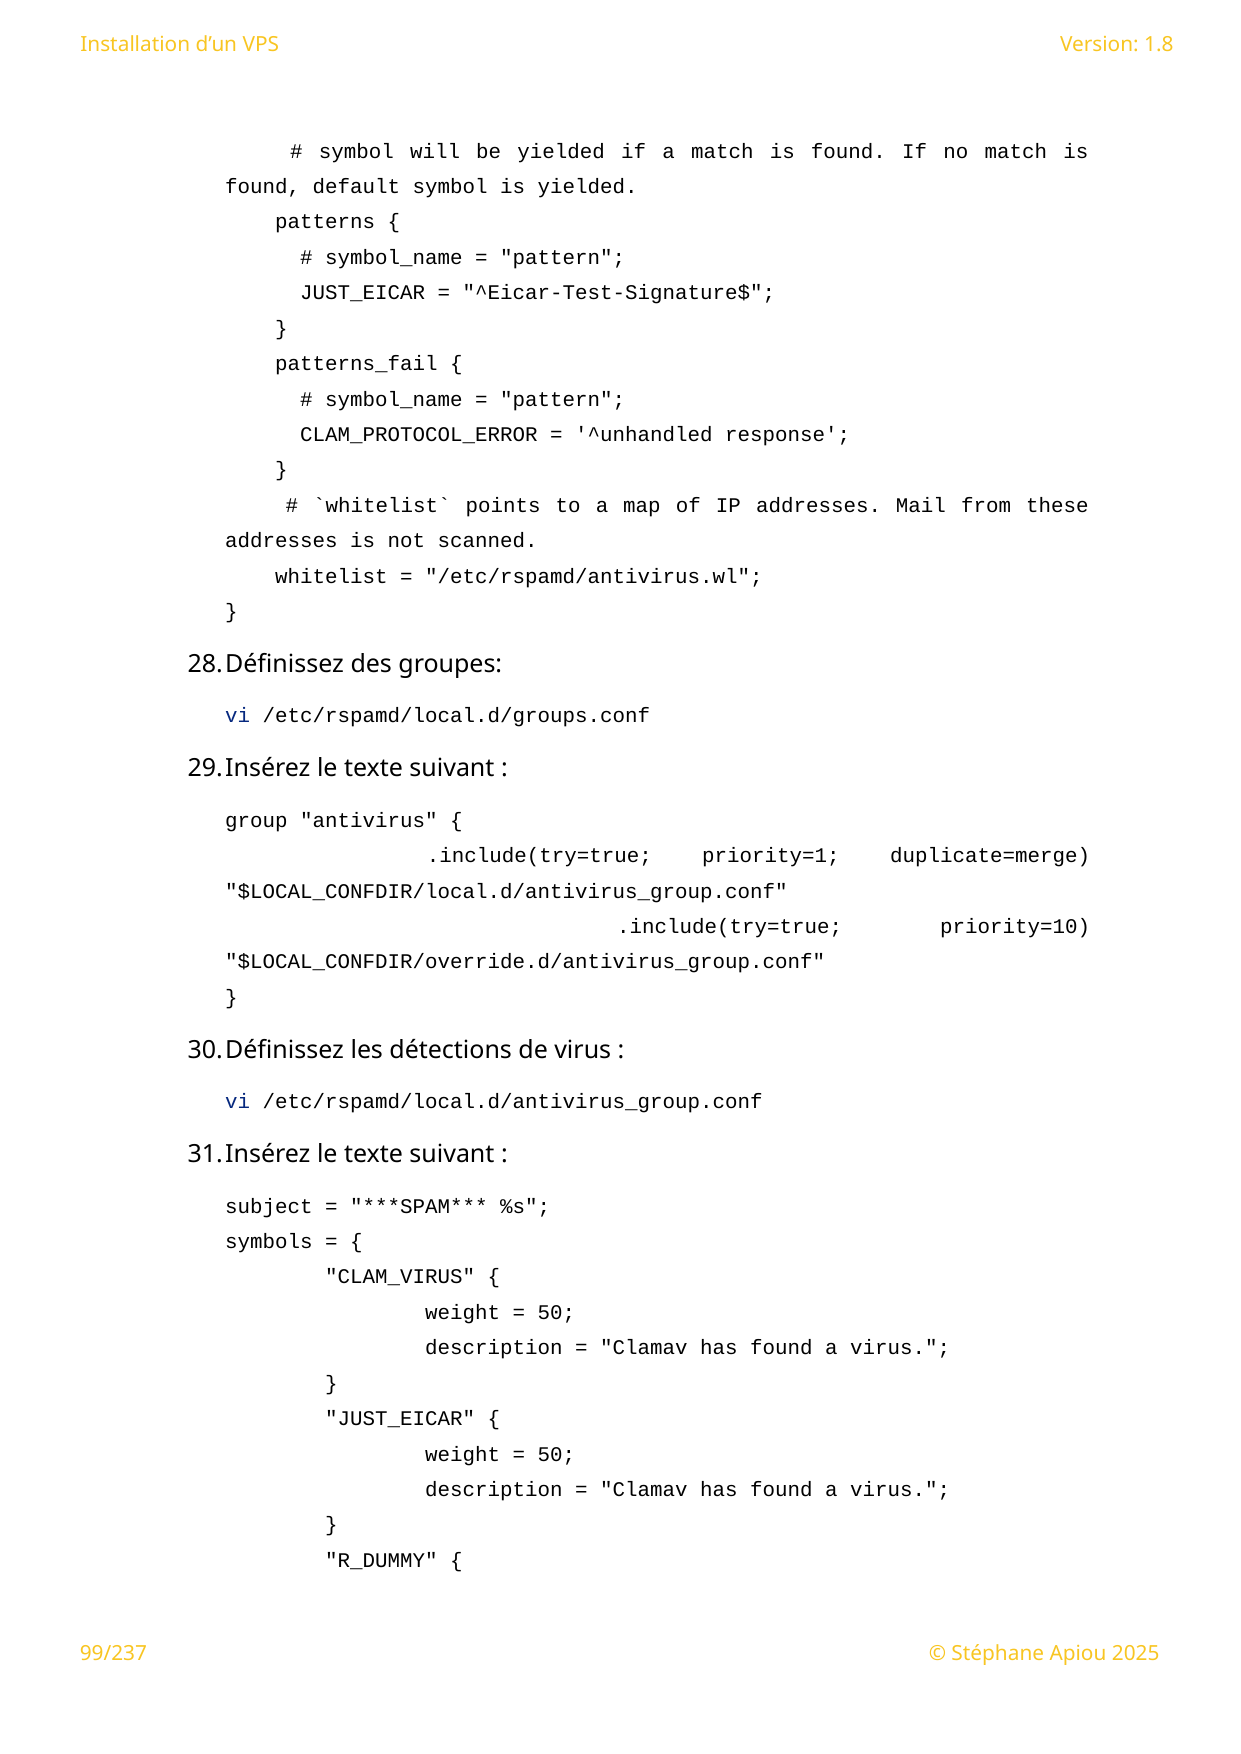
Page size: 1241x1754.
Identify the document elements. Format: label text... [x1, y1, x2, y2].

list .include(try=true; priority=1; duplicate=merge) "$LOCAL_CONFDIR/local.d/antivirus_group.conf" [187, 845, 1090, 904]
list "JUST_EICAR" { [187, 1408, 1090, 1432]
list description = "Clamav has found a virus."; [187, 1337, 1090, 1361]
list weight = 50; [187, 1302, 1090, 1326]
list JUST_EICAR = "^Eicar-Test-Signature$"; [187, 282, 1090, 306]
list Définissez les détections de virus : [187, 1031, 1090, 1065]
list symbols = { [187, 1231, 1090, 1255]
list "CLAM_VIRUS" { [187, 1267, 1090, 1290]
list "R_DUMMY" { [187, 1550, 1090, 1573]
list } [187, 459, 1090, 483]
list Définissez des groupes: [187, 646, 1090, 679]
list Insérez le texte suivant : [187, 1136, 1090, 1170]
list .include(try=true; priority=10) "$LOCAL_CONFDIR/override.d/antivirus_group.conf" [187, 916, 1090, 975]
list } [187, 601, 1090, 625]
list vi /etc/rspamd/local.d/groups.conf [187, 706, 1090, 729]
list } [187, 1514, 1090, 1538]
list description = "Clamav has found a virus."; [187, 1479, 1090, 1503]
list # symbol_name = "pattern"; [187, 389, 1090, 412]
list } [187, 318, 1090, 341]
list } [187, 987, 1090, 1011]
list patterns_fail { [187, 353, 1090, 377]
list vi /etc/rspamd/local.d/antivirus_group.conf [187, 1091, 1090, 1115]
list } [187, 1373, 1090, 1396]
list # symbol_name = "pattern"; [187, 247, 1090, 271]
list # `whitelist` points to a map of IP addresses. Mail from these addresses is not scanned. [187, 495, 1090, 554]
list subject = "***SPAM*** %s"; [187, 1196, 1090, 1219]
list CLAM_PROTOCOL_ERROR = '^unhandled response'; [187, 424, 1090, 448]
list patterns { [187, 212, 1090, 235]
list # symbol will be yielded if a match is found. If no match is found, default symbol is yielded. [187, 141, 1090, 200]
list group "antivirus" { [187, 810, 1090, 833]
list Insérez le texte suivant : [187, 750, 1090, 784]
list weight = 50; [187, 1444, 1090, 1467]
list whitelist = "/etc/rspamd/antivirus.wl"; [187, 566, 1090, 589]
